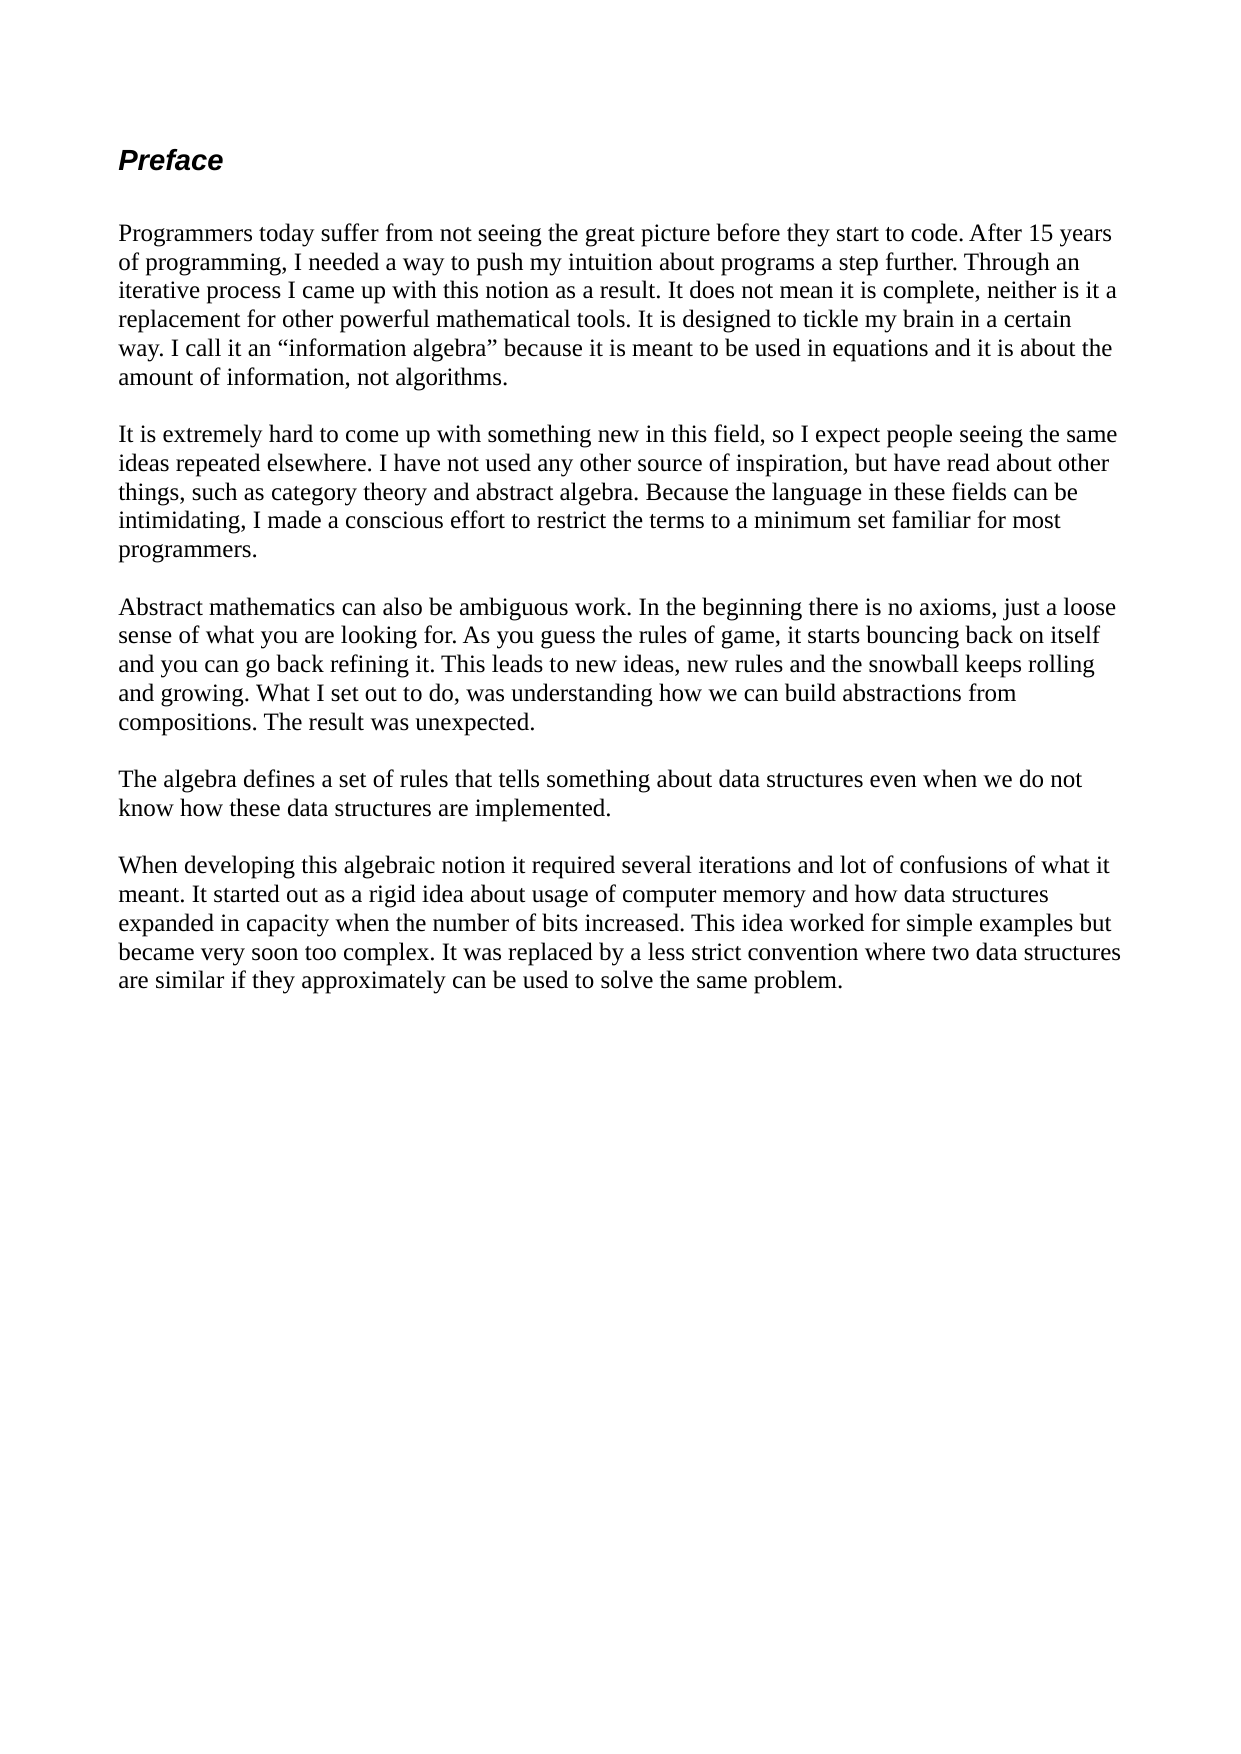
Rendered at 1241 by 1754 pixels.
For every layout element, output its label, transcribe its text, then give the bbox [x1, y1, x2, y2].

text The algebra defines a set of rules that tells something about data structures even when we do not know how these data structures are implemented. [118, 764, 1122, 822]
text Abstract mathematics can also be ambiguous work. In the beginning there is no axioms, just a loose sense of what you are looking for. As you guess the rules of game, it starts bouncing back on itself and you can go back refining it. This leads to new ideas, new rules and the snowball keeps rolling and growing. What I set out to do, was understanding how we can build abstractions from compositions. The result was unexpected. [118, 592, 1122, 735]
subtitle Preface [118, 143, 1122, 177]
text When developing this algebraic notion it required several iterations and lot of confusions of what it meant. It started out as a rigid idea about usage of computer memory and how data structures expanded in capacity when the number of bits increased. This idea worked for simple examples but became very soon too complex. It was replaced by a less strict convention where two data structures are similar if they approximately can be used to solve the same problem. [118, 850, 1122, 994]
text It is extremely hard to come up with something new in this field, so I expect people seeing the same ideas repeated elsewhere. I have not used any other source of inspiration, but have read about other things, such as category theory and abstract algebra. Because the language in these fields can be intimidating, I made a conscious effort to restrict the terms to a minimum set familiar for most programmers. [118, 419, 1122, 563]
text Programmers today suffer from not seeing the great picture before they start to code. After 15 years of programming, I needed a way to push my intuition about programs a step further. Through an iterative process I came up with this notion as a result. It does not mean it is complete, neither is it a replacement for other powerful mathematical tools. It is designed to tickle my brain in a certain way. I call it an “information algebra” because it is meant to be used in equations and it is about the amount of information, not algorithms. [118, 218, 1122, 390]
